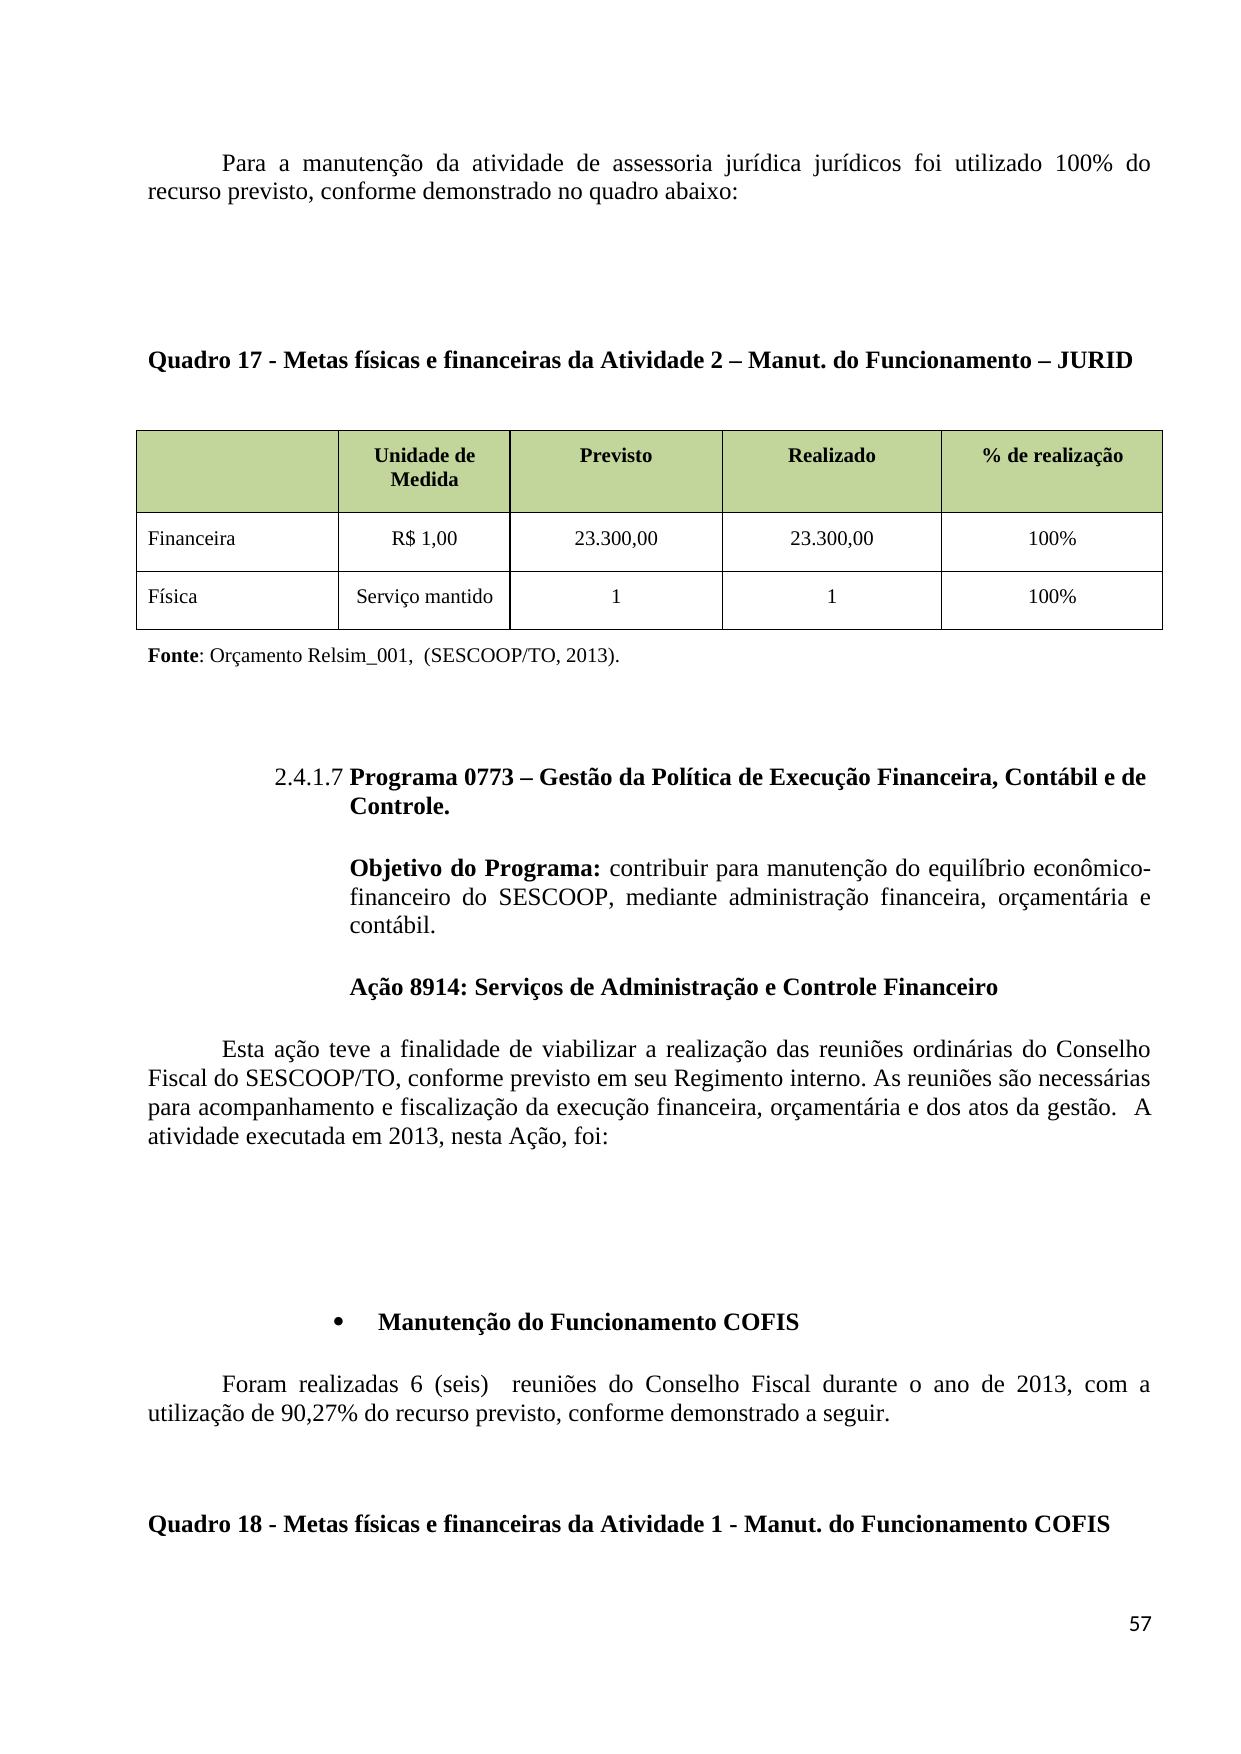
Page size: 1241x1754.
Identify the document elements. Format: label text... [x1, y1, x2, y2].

table_cell Financeira [137, 513, 338, 571]
text Quadro 17 - Metas físicas e financeiras da Atividade 2 – Manut. do Funcionamento – JURID [148, 345, 1152, 374]
list Objetivo do Programa: contribuir para manutenção do equilíbrio econômico-financeiro do SESCOOP, mediante administração financeira, orçamentária e contábil. [349, 853, 1152, 939]
table_header % de realização [942, 431, 1162, 512]
list Esta ação teve a finalidade de viabilizar a realização das reuniões ordinárias do Conselho Fiscal do SESCOOP/TO, conforme previsto em seu Regimento interno. As reuniões são necessárias para acompanhamento e fiscalização da execução financeira, orçamentária e dos atos da gestão. A atividade executada em 2013, nesta Ação, foi: [148, 1034, 1152, 1149]
table_header Realizado [723, 431, 941, 512]
table_cell 1 [723, 572, 941, 629]
table_header [137, 431, 338, 512]
list Ação 8914: Serviços de Administração e Controle Financeiro [349, 972, 1152, 1001]
table_cell 100% [942, 572, 1162, 629]
list Programa 0773 – Gestão da Política de Execução Financeira, Contábil e de Controle. [274, 762, 1152, 819]
table_cell 100% [942, 513, 1162, 571]
list Manutenção do Funcionamento COFIS [334, 1307, 1152, 1336]
table_cell Serviço mantido [339, 572, 509, 629]
table_cell 23.300,00 [723, 513, 941, 571]
table_cell 1 [511, 572, 722, 629]
text Para a manutenção da atividade de assessoria jurídica jurídicos foi utilizado 100% do recurso previsto, conforme demonstrado no quadro abaixo: [148, 148, 1152, 205]
table_header Previsto [511, 431, 722, 512]
table_header Unidade de Medida [339, 431, 509, 512]
text Quadro 18 - Metas físicas e financeiras da Atividade 1 - Manut. do Funcionamento COFIS [148, 1509, 1152, 1538]
table_cell 23.300,00 [511, 513, 722, 571]
table_cell Física [137, 572, 338, 629]
text Foram realizadas 6 (seis) reuniões do Conselho Fiscal durante o ano de 2013, com a utilização de 90,27% do recurso previsto, conforme demonstrado a seguir. [148, 1369, 1152, 1427]
text Fonte: Orçamento Relsim_001, (SESCOOP/TO, 2013). [148, 643, 1152, 667]
table_cell R$ 1,00 [339, 513, 509, 571]
